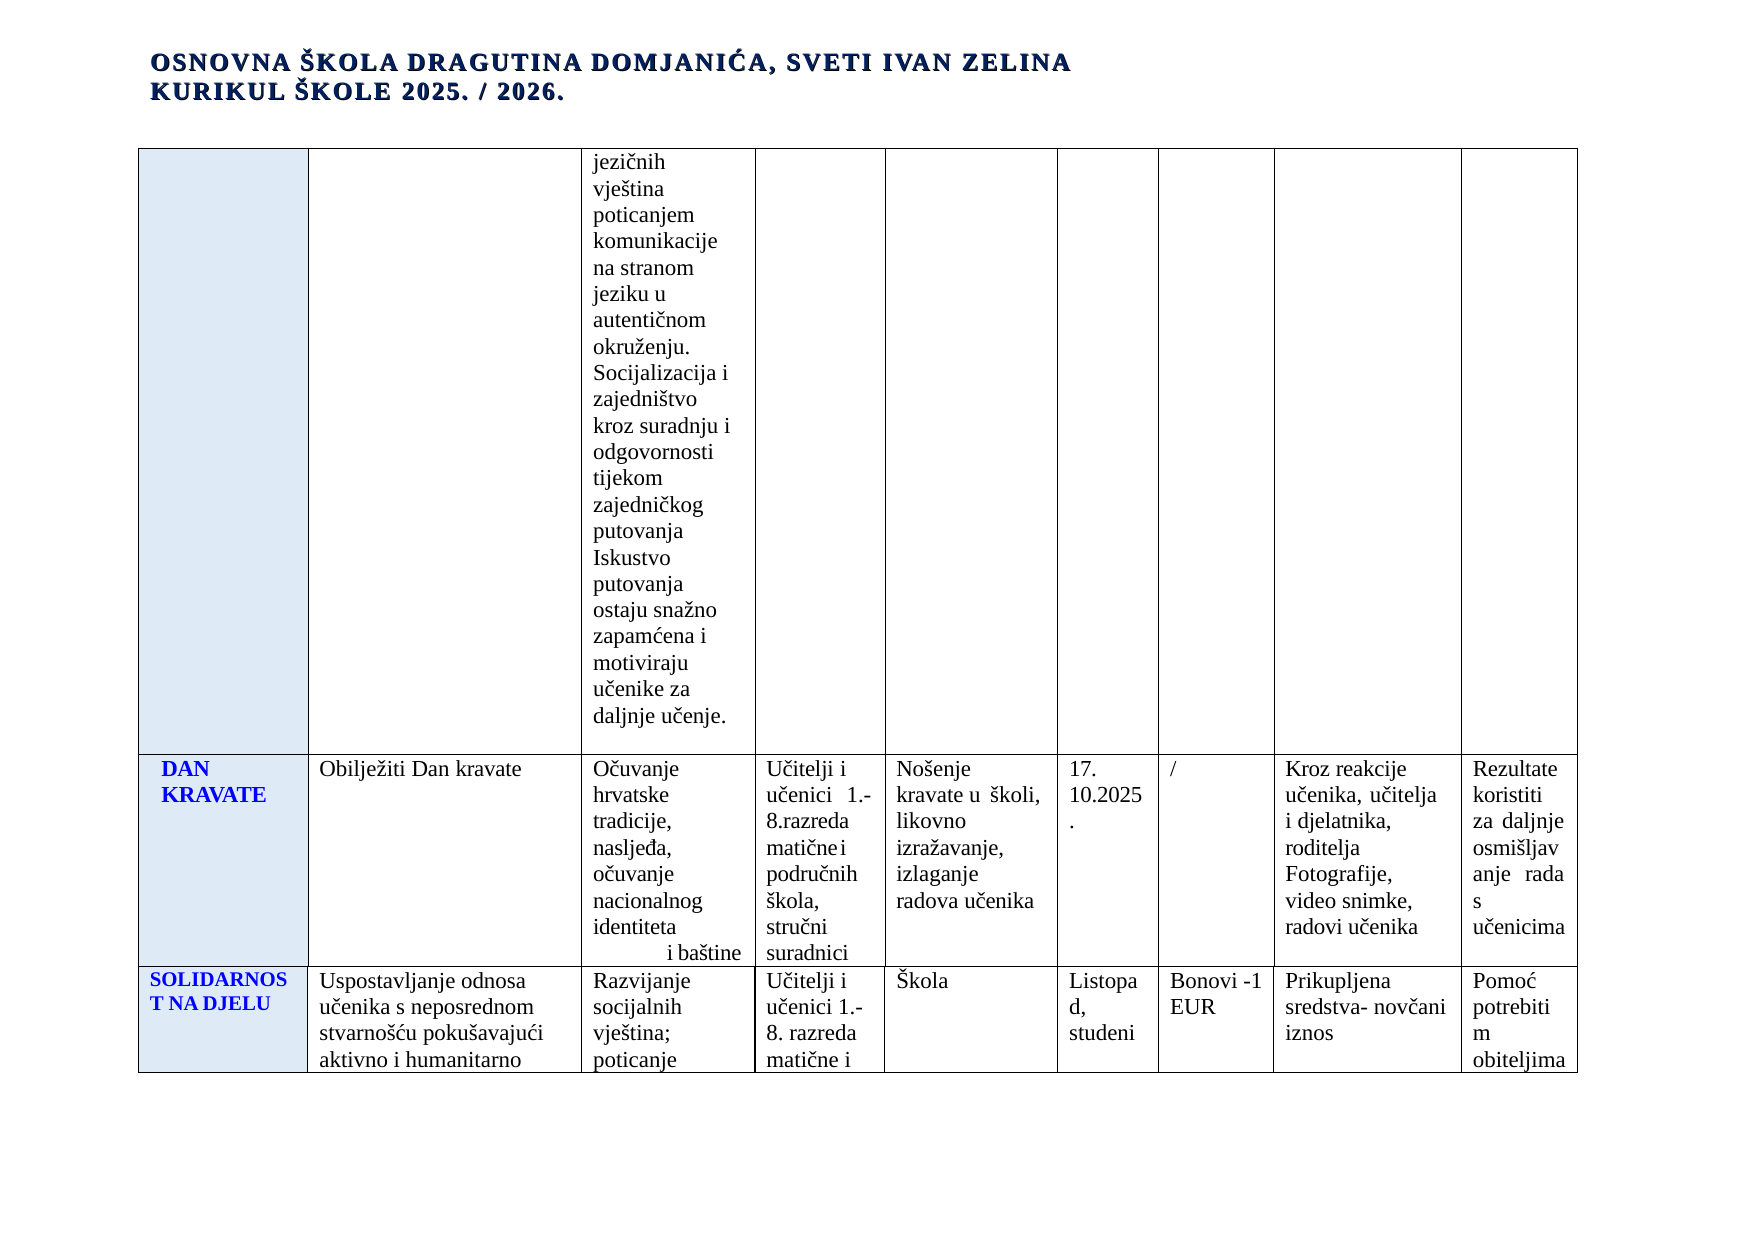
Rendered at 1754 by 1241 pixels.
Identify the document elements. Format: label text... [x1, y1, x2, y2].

table_cell [1058, 149, 1158, 754]
table_cell [1159, 149, 1274, 754]
table_cell Razvijanje socijalnih vještina; poticanje [582, 967, 754, 1072]
table_cell Rezultate koristiti za daljnje osmišljavanje rada s učenicima [1462, 755, 1577, 966]
table_cell Uspostavljanje odnosa učenika s neposrednom stvarnošću pokušavajući aktivno i humanitarno [308, 967, 581, 1072]
table_cell [1462, 149, 1577, 754]
table_cell Nošenje kravate u školi, likovno izražavanje, izlaganje radova učenika [886, 755, 1057, 966]
table_cell / [1159, 755, 1274, 966]
table_cell Očuvanje hrvatske tradicije, nasljeđa, očuvanje nacionalnog identiteta i baštine [582, 755, 755, 966]
table_cell 17. 10.2025. [1058, 755, 1158, 966]
table_cell [886, 149, 1057, 754]
table_cell jezičnih vještina poticanjem komunikacije na stranom jeziku u autentičnom okruženju. Socijalizacija i zajedništvo kroz suradnju i odgovornosti tijekom zajedničkog putovanja Iskustvo putovanja ostaju snažno zapamćena i motiviraju učenike za daljnje učenje. [582, 149, 755, 754]
table_cell Prikupljena sredstva- novčani iznos [1274, 967, 1461, 1072]
table_cell [756, 149, 885, 754]
table_cell [139, 149, 308, 754]
table_cell Obilježiti Dan kravate [309, 755, 581, 966]
table_cell Škola [885, 967, 1057, 1072]
table_cell [309, 149, 581, 754]
table_cell Učitelji i učenici 1.- 8.razreda matične i područnih škola, stručni suradnici [756, 755, 885, 966]
table_cell DAN KRAVATE [139, 755, 308, 966]
table_cell SOLIDARNOST NA DJELU [139, 967, 307, 1072]
table_cell Listopad, studeni [1058, 967, 1158, 1072]
table_cell Pomoć potrebitim obiteljima [1462, 967, 1577, 1072]
table_cell Kroz reakcije učenika, učitelja i djelatnika, roditelja Fotografije, video snimke, radovi učenika [1275, 755, 1461, 966]
table_cell Učitelji i učenici 1.- 8. razreda matične i [756, 967, 884, 1072]
table_cell [1275, 149, 1461, 754]
table_cell Bonovi -1 EUR [1159, 967, 1273, 1072]
